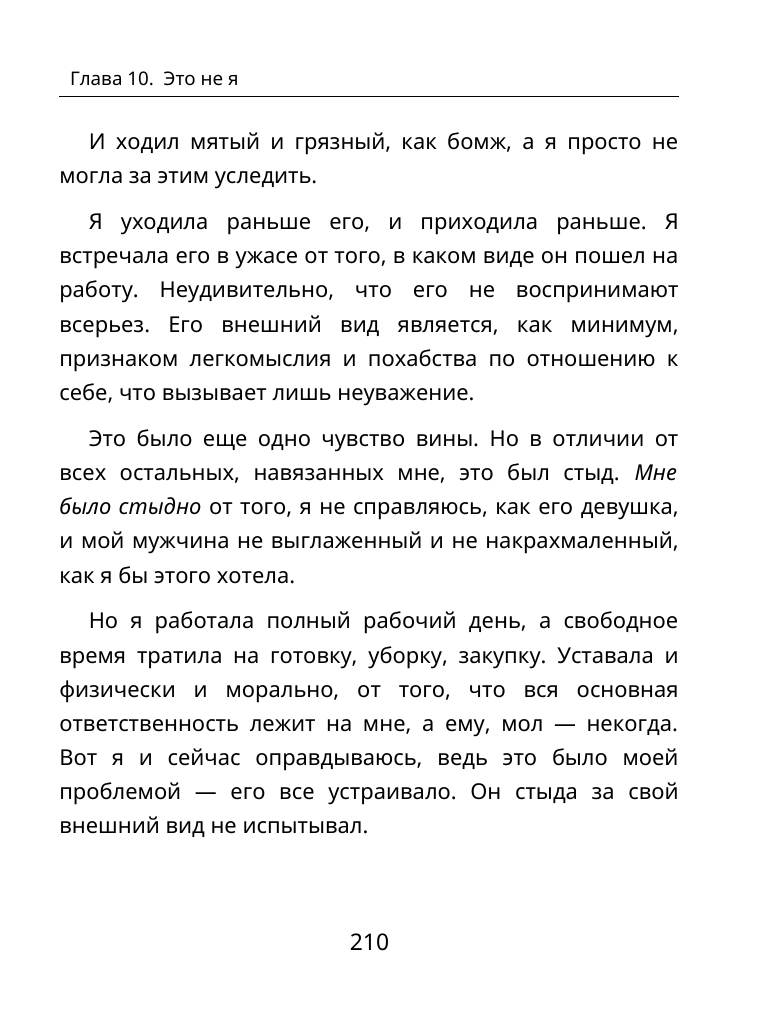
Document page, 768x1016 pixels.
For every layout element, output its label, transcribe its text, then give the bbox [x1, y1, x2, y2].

text Я уходила раньше его, и приходила раньше. Я встречала его в ужасе от того, в каком виде он пошел на работу. Неудивительно, что его не воспринимают всерьез. Его внешний вид является, как минимум, признаком легкомыслия и похабства по отношению к себе, что вызывает лишь неуважение. [59, 206, 679, 407]
text Это было еще одно чувство вины. Но в отличии от всех остальных, навязанных мне, это был стыд. Мне было стыдно от того, я не справляюсь, как его девушка, и мой мужчина не выглаженный и не накрахмаленный, как я бы этого хотела. [59, 423, 679, 589]
text Но я работала полный рабочий день, а свободное время тратила на готовку, уборку, закупку. Уставала и физически и морально, от того, что вся основная ответственность лежит на мне, а ему, мол — некогда. Вот я и сейчас оправдываюсь, ведь это было моей проблемой — его все устраивало. Он стыда за свой внешний вид не испытывал. [59, 606, 679, 840]
text И ходил мятый и грязный, как бомж, а я просто не могла за этим уследить. [59, 126, 679, 190]
